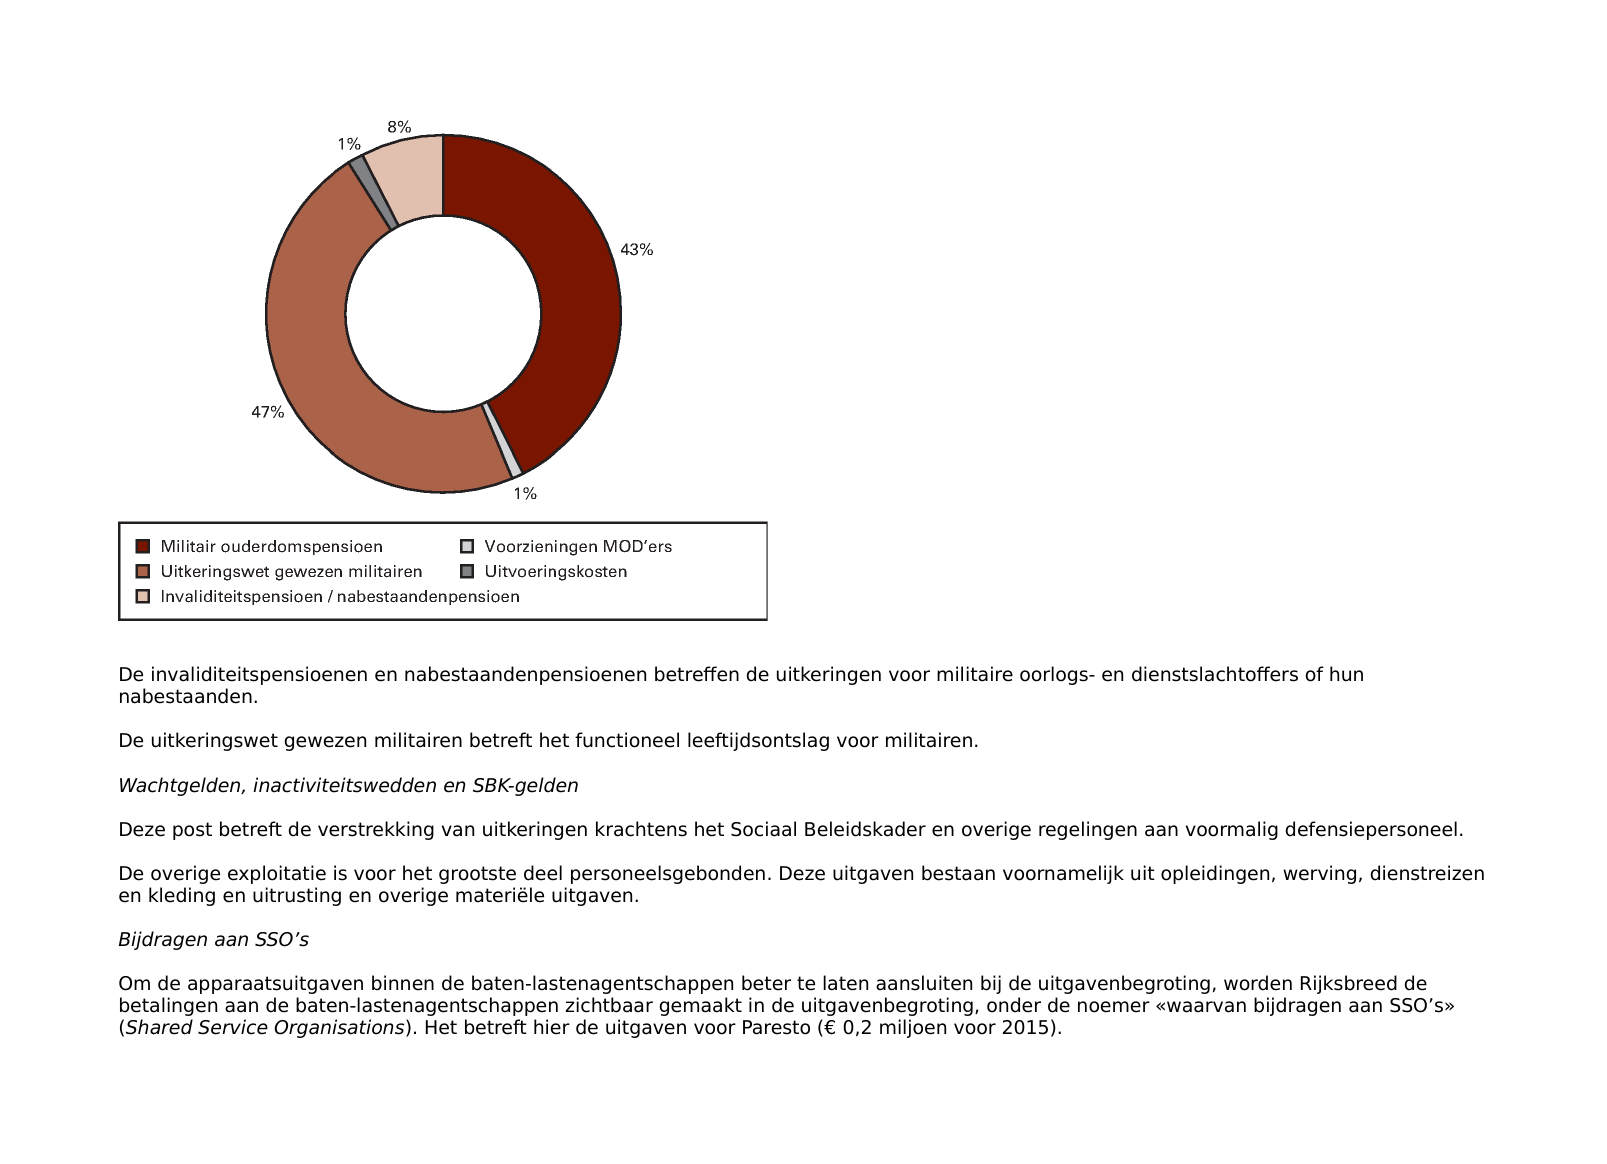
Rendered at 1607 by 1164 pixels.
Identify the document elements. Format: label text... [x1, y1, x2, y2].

text De invaliditeitspensioenen en nabestaandenpensioenen betreffen de uitkeringen voor militaire oorlogs- en dienstslachtoffers of hun nabestaanden. [118, 664, 1488, 708]
subtitle Bijdragen aan SSO’s [118, 929, 1488, 951]
subtitle Wachtgelden, inactiviteitswedden en SBK-gelden [118, 774, 1488, 797]
picture [118, 118, 768, 621]
text De uitkeringswet gewezen militairen betreft het functioneel leeftijdsontslag voor militairen. [118, 730, 1488, 752]
text Om de apparaatsuitgaven binnen de baten-lastenagentschappen beter te laten aansluiten bij de uitgavenbegroting, worden Rijksbreed de betalingen aan de baten-lastenagentschappen zichtbaar gemaakt in de uitgavenbegroting, onder de noemer «waarvan bijdragen aan SSO’s» (Shared Service Organisations). Het betreft hier de uitgaven voor Paresto (€ 0,2 miljoen voor 2015). [118, 973, 1488, 1039]
text Deze post betreft de verstrekking van uitkeringen krachtens het Sociaal Beleidskader en overige regelingen aan voormalig defensiepersoneel. [118, 819, 1488, 841]
text De overige exploitatie is voor het grootste deel personeelsgebonden. Deze uitgaven bestaan voornamelijk uit opleidingen, werving, dienstreizen en kleding en uitrusting en overige materiële uitgaven. [118, 863, 1488, 907]
